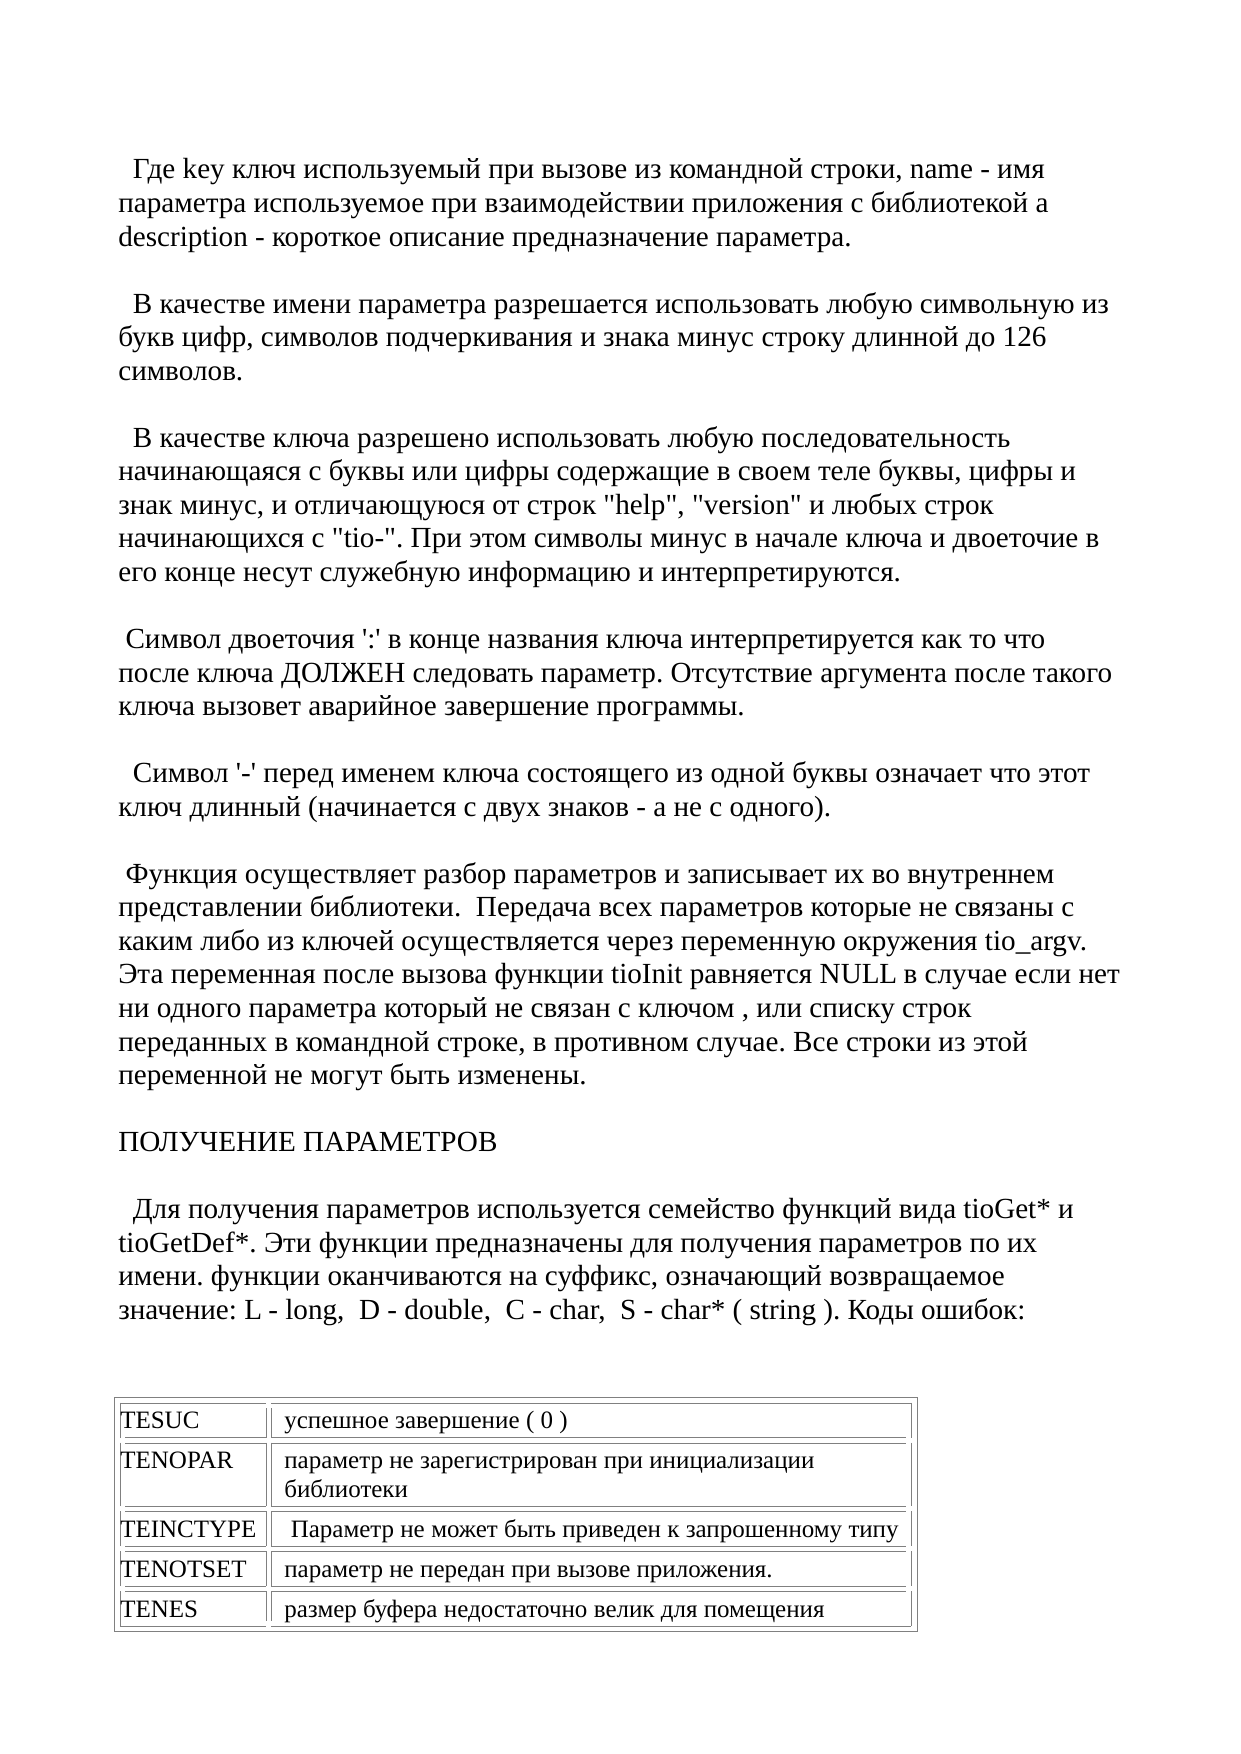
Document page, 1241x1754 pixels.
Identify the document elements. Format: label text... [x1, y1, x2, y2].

title Символ '-' перед именем ключа состоящего из одной буквы означает что этот ключ длинный (начинается с двух знаков - а не с одного). [118, 755, 1122, 822]
table_cell TENOTSET [117, 1546, 269, 1586]
table_cell TENES [117, 1586, 269, 1626]
title В качестве имени параметра разрешается использовать любую символьную из букв цифр, символов подчеркивания и знака минус строку длинной до 126 символов. [118, 286, 1122, 386]
table_cell размер буфера недостаточно велик для помещения [269, 1586, 914, 1626]
table_cell Параметр не может быть приведен к запрошенному типу [269, 1506, 914, 1546]
table_cell TENOPAR [117, 1437, 269, 1506]
title Функция осуществляет разбор параметров и записывает их во внутреннем представлении библиотеки. Передача всех параметров которые не связаны с каким либо из ключей осуществляется через переменную окружения tio_argv. Эта переменная после вызова функции tioInit равняется NULL в случае если нет ни одного параметра который не связан с ключом , или списку строк переданных в командной строке, в противном случае. Все строки из этой переменной не могут быть изменены. [118, 856, 1122, 1091]
title ПОЛУЧЕНИЕ ПАРАМЕТРОВ [118, 1124, 1122, 1158]
title Для получения параметров используется семейство функций вида tioGet* и tioGetDef*. Эти функции предназначены для получения параметров по их имени. функции оканчиваются на суффикс, означающий возвращаемое значение: L - long, D - double, C - char, S - char* ( string ). Коды ошибок: [118, 1191, 1122, 1326]
title Символ двоеточия ':' в конце названия ключа интерпретируется как то что после ключа ДОЛЖЕН следовать параметр. Отсутствие аргумента после такого ключа вызовет аварийное завершение программы. [118, 621, 1122, 722]
table_cell параметр не передан при вызове приложения. [269, 1546, 914, 1586]
table_header TESUC [117, 1398, 269, 1437]
table_cell параметр не зарегистрирован при инициализации библиотеки [269, 1437, 914, 1506]
table_cell TEINCTYPE [117, 1506, 269, 1546]
table_header успешное завершение ( 0 ) [269, 1398, 914, 1437]
title Где key ключ используемый при вызове из командной строки, name - имя параметра используемое при взаимодействии приложения с библиотекой а description - короткое описание предназначение параметра. [118, 152, 1122, 252]
title В качестве ключа разрешено использовать любую последовательность начинающаяся с буквы или цифры содержащие в своем теле буквы, цифры и знак минус, и отличающуюся от строк "help", "version" и любых строк начинающихся с "tio-". При этом символы минус в начале ключа и двоеточие в его конце несут служебную информацию и интерпретируются. [118, 420, 1122, 588]
